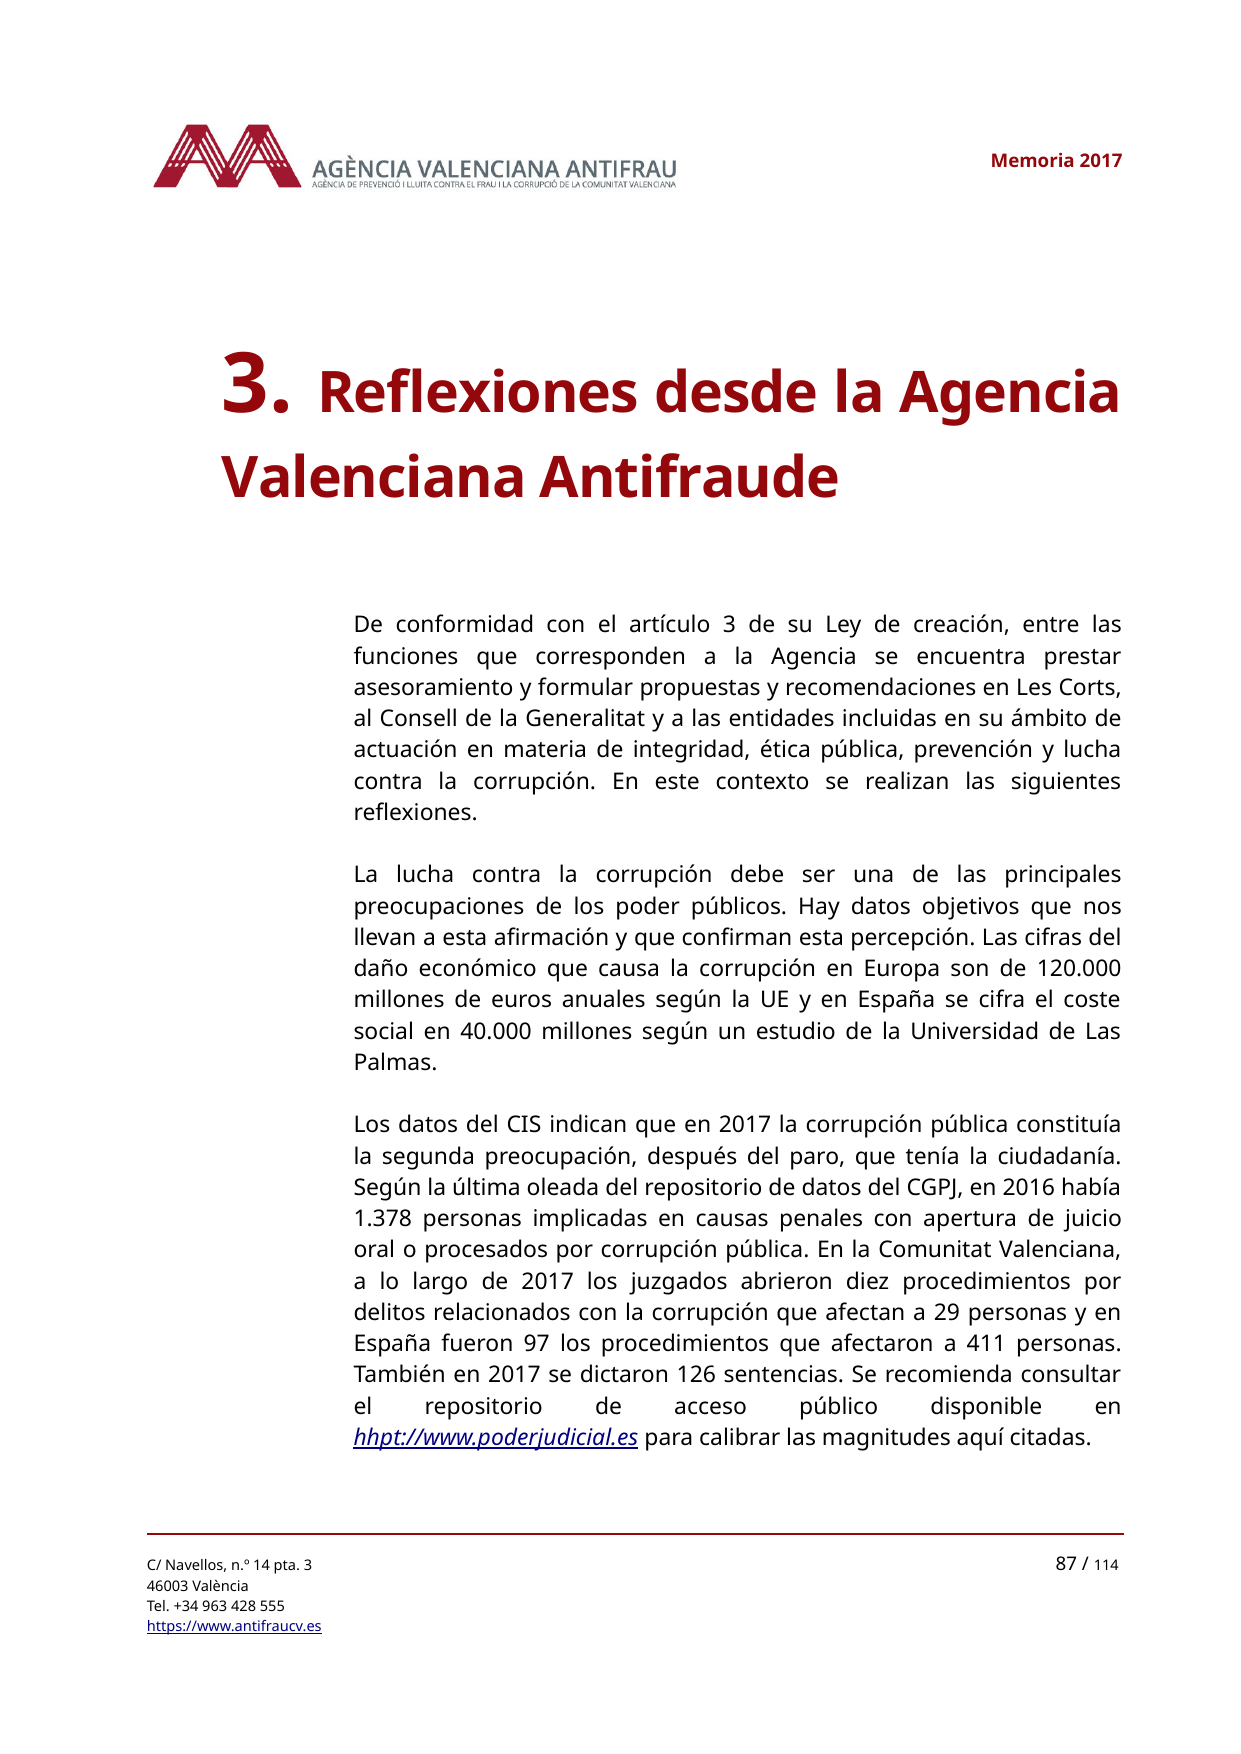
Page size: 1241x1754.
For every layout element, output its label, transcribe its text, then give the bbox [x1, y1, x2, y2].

picture [148, 112, 680, 197]
text La lucha contra la corrupción debe ser una de las principales preocupaciones de los poder públicos. Hay datos objetivos que nos llevan a esta afirmación y que confirman esta percepción. Las cifras del daño económico que causa la corrupción en Europa son de 120.000 millones de euros anuales según la UE y en España se cifra el coste social en 40.000 millones según un estudio de la Universidad de Las Palmas. [353, 858, 1122, 1077]
list 3. Reflexiones desde la Agencia Valenciana Antifraude [184, 323, 1122, 515]
text De conformidad con el artículo 3 de su Ley de creación, entre las funciones que corresponden a la Agencia se encuentra prestar asesoramiento y formular propuestas y recomendaciones en Les Corts, al Consell de la Generalitat y a las entidades incluidas en su ámbito de actuación en materia de integridad, ética pública, prevención y lucha contra la corrupción. En este contexto se realizan las siguientes reflexiones. [353, 608, 1122, 827]
text Los datos del CIS indican que en 2017 la corrupción pública constituía la segunda preocupación, después del paro, que tenía la ciudadanía. Según la última oleada del repositorio de datos del CGPJ, en 2016 había 1.378 personas implicadas en causas penales con apertura de juicio oral o procesados por corrupción pública. En la Comunitat Valenciana, a lo largo de 2017 los juzgados abrieron diez procedimientos por delitos relacionados con la corrupción que afectan a 29 personas y en España fueron 97 los procedimientos que afectaron a 411 personas. También en 2017 se dictaron 126 sentencias. Se recomienda consultar el repositorio de acceso público disponible en hhpt://www.poderjudicial.es para calibrar las magnitudes aquí citadas. [353, 1108, 1122, 1452]
